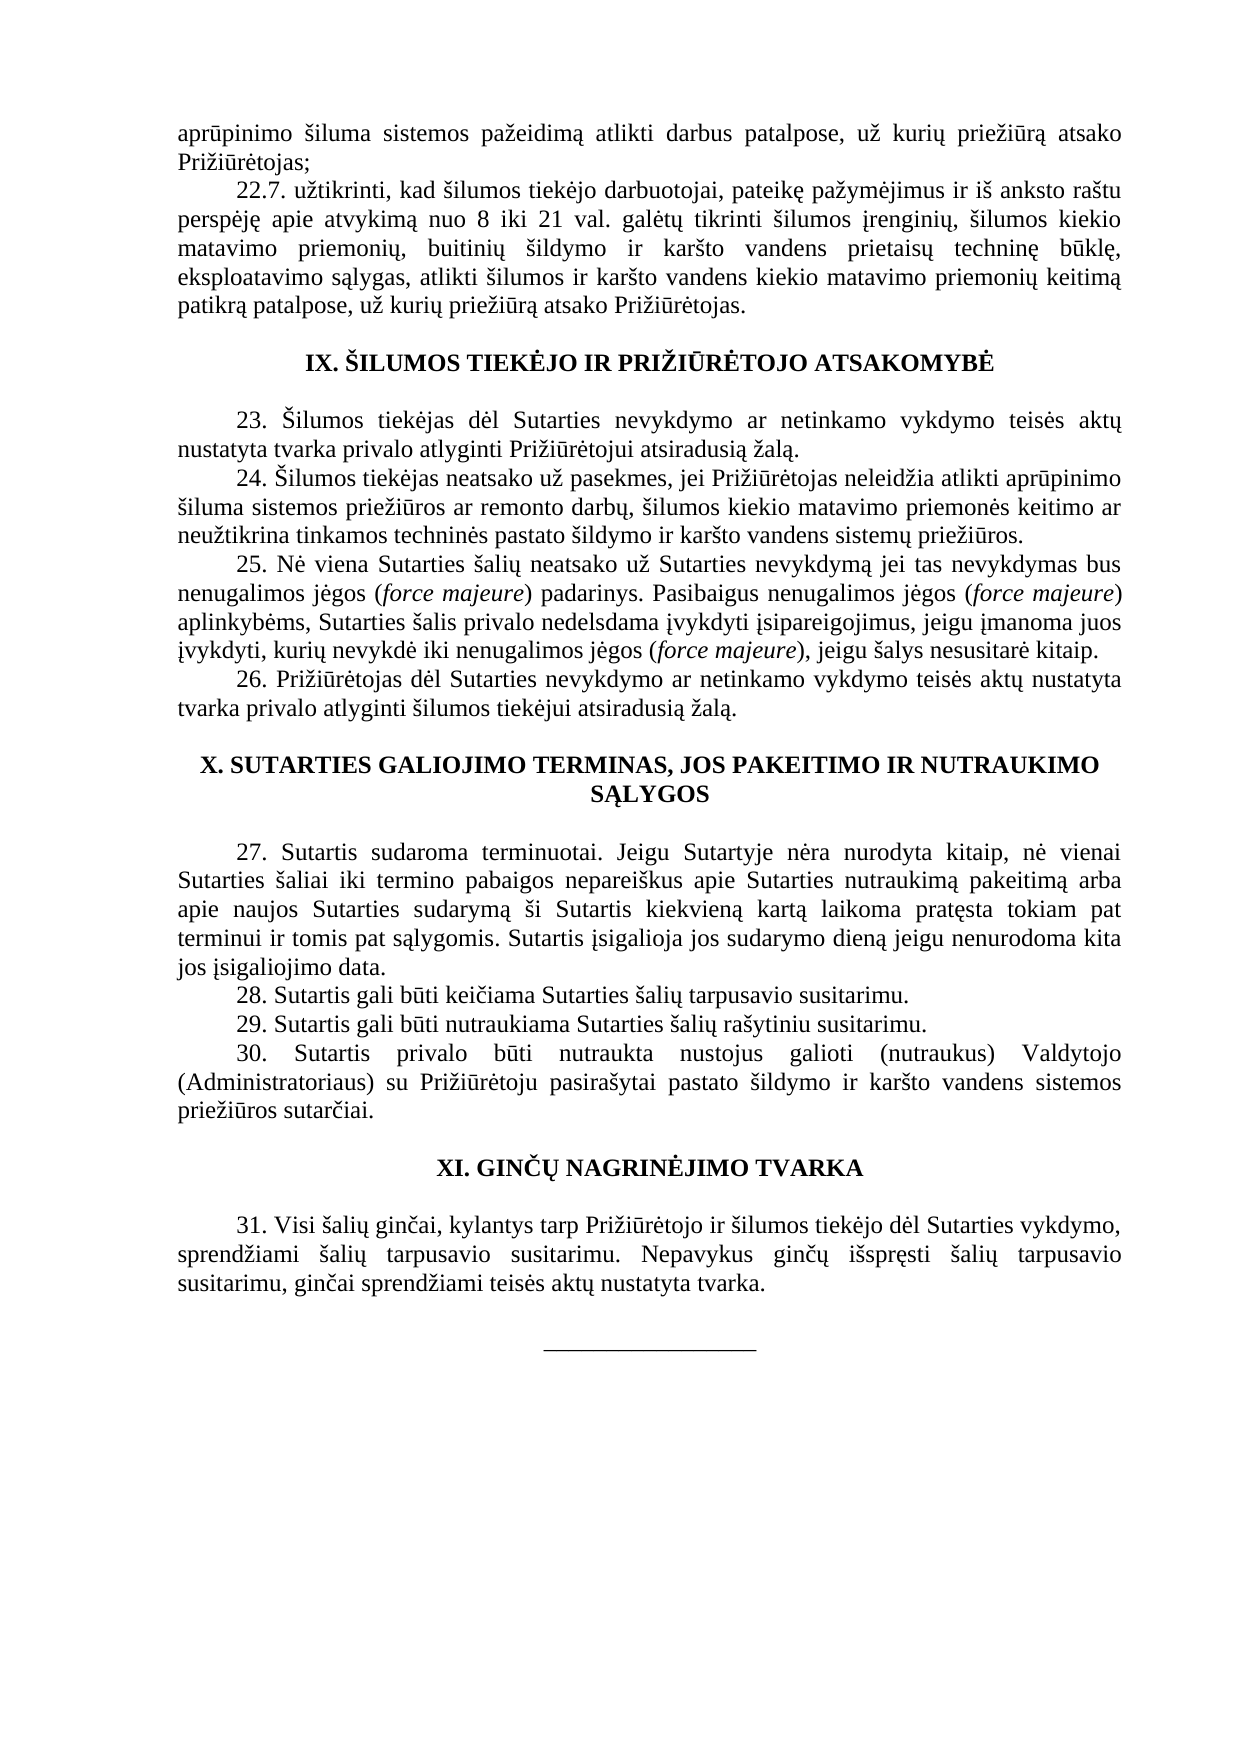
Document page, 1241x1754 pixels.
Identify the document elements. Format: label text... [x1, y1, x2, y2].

text 26. Prižiūrėtojas dėl Sutarties nevykdymo ar netinkamo vykdymo teisės aktų nustatyta tvarka privalo atlyginti šilumos tiekėjui atsiradusią žalą. [177, 664, 1122, 722]
text _________________ [177, 1326, 1122, 1354]
text IX. ŠILUMOS TIEKĖJO IR PRIŽIŪRĖTOJO ATSAKOMYBĖ [177, 348, 1122, 377]
text 31. Visi šalių ginčai, kylantys tarp Prižiūrėtojo ir šilumos tiekėjo dėl Sutarties vykdymo, sprendžiami šalių tarpusavio susitarimu. Nepavykus ginčų išspręsti šalių tarpusavio susitarimu, ginčai sprendžiami teisės aktų nustatyta tvarka. [177, 1211, 1122, 1297]
text 28. Sutartis gali būti keičiama Sutarties šalių tarpusavio susitarimu. [177, 981, 1122, 1009]
text 22.7. užtikrinti, kad šilumos tiekėjo darbuotojai, pateikę pažymėjimus ir iš anksto raštu perspėję apie atvykimą nuo 8 iki 21 val. galėtų tikrinti šilumos įrenginių, šilumos kiekio matavimo priemonių, buitinių šildymo ir karšto vandens prietaisų techninę būklę, eksploatavimo sąlygas, atlikti šilumos ir karšto vandens kiekio matavimo priemonių keitimą patikrą patalpose, už kurių priežiūrą atsako Prižiūrėtojas. [177, 176, 1122, 319]
text XI. GINČŲ NAGRINĖJIMO TVARKA [177, 1153, 1122, 1182]
text 23. Šilumos tiekėjas dėl Sutarties nevykdymo ar netinkamo vykdymo teisės aktų nustatyta tvarka privalo atlyginti Prižiūrėtojui atsiradusią žalą. [177, 406, 1122, 463]
text 29. Sutartis gali būti nutraukiama Sutarties šalių rašytiniu susitarimu. [177, 1009, 1122, 1038]
text 24. Šilumos tiekėjas neatsako už pasekmes, jei Prižiūrėtojas neleidžia atlikti aprūpinimo šiluma sistemos priežiūros ar remonto darbų, šilumos kiekio matavimo priemonės keitimo ar neužtikrina tinkamos techninės pastato šildymo ir karšto vandens sistemų priežiūros. [177, 463, 1122, 549]
text 30. Sutartis privalo būti nutraukta nustojus galioti (nutraukus) Valdytojo (Administratoriaus) su Prižiūrėtoju pasirašytai pastato šildymo ir karšto vandens sistemos priežiūros sutarčiai. [177, 1038, 1122, 1124]
text 25. Nė viena Sutarties šalių neatsako už Sutarties nevykdymą jei tas nevykdymas bus nenugalimos jėgos (force majeure) padarinys. Pasibaigus nenugalimos jėgos (force majeure) aplinkybėms, Sutarties šalis privalo nedelsdama įvykdyti įsipareigojimus, jeigu įmanoma juos įvykdyti, kurių nevykdė iki nenugalimos jėgos (force majeure), jeigu šalys nesusitarė kitaip. [177, 549, 1122, 664]
text X. SUTARTIES GALIOJIMO TERMINAS, JOS PAKEITIMO IR NUTRAUKIMO SĄLYGOS [177, 751, 1122, 808]
text 27. Sutartis sudaroma terminuotai. Jeigu Sutartyje nėra nurodyta kitaip, nė vienai Sutarties šaliai iki termino pabaigos nepareiškus apie Sutarties nutraukimą pakeitimą arba apie naujos Sutarties sudarymą ši Sutartis kiekvieną kartą laikoma pratęsta tokiam pat terminui ir tomis pat sąlygomis. Sutartis įsigalioja jos sudarymo dieną jeigu nenurodoma kita jos įsigaliojimo data. [177, 837, 1122, 981]
text aprūpinimo šiluma sistemos pažeidimą atlikti darbus patalpose, už kurių priežiūrą atsako Prižiūrėtojas; [177, 118, 1122, 176]
